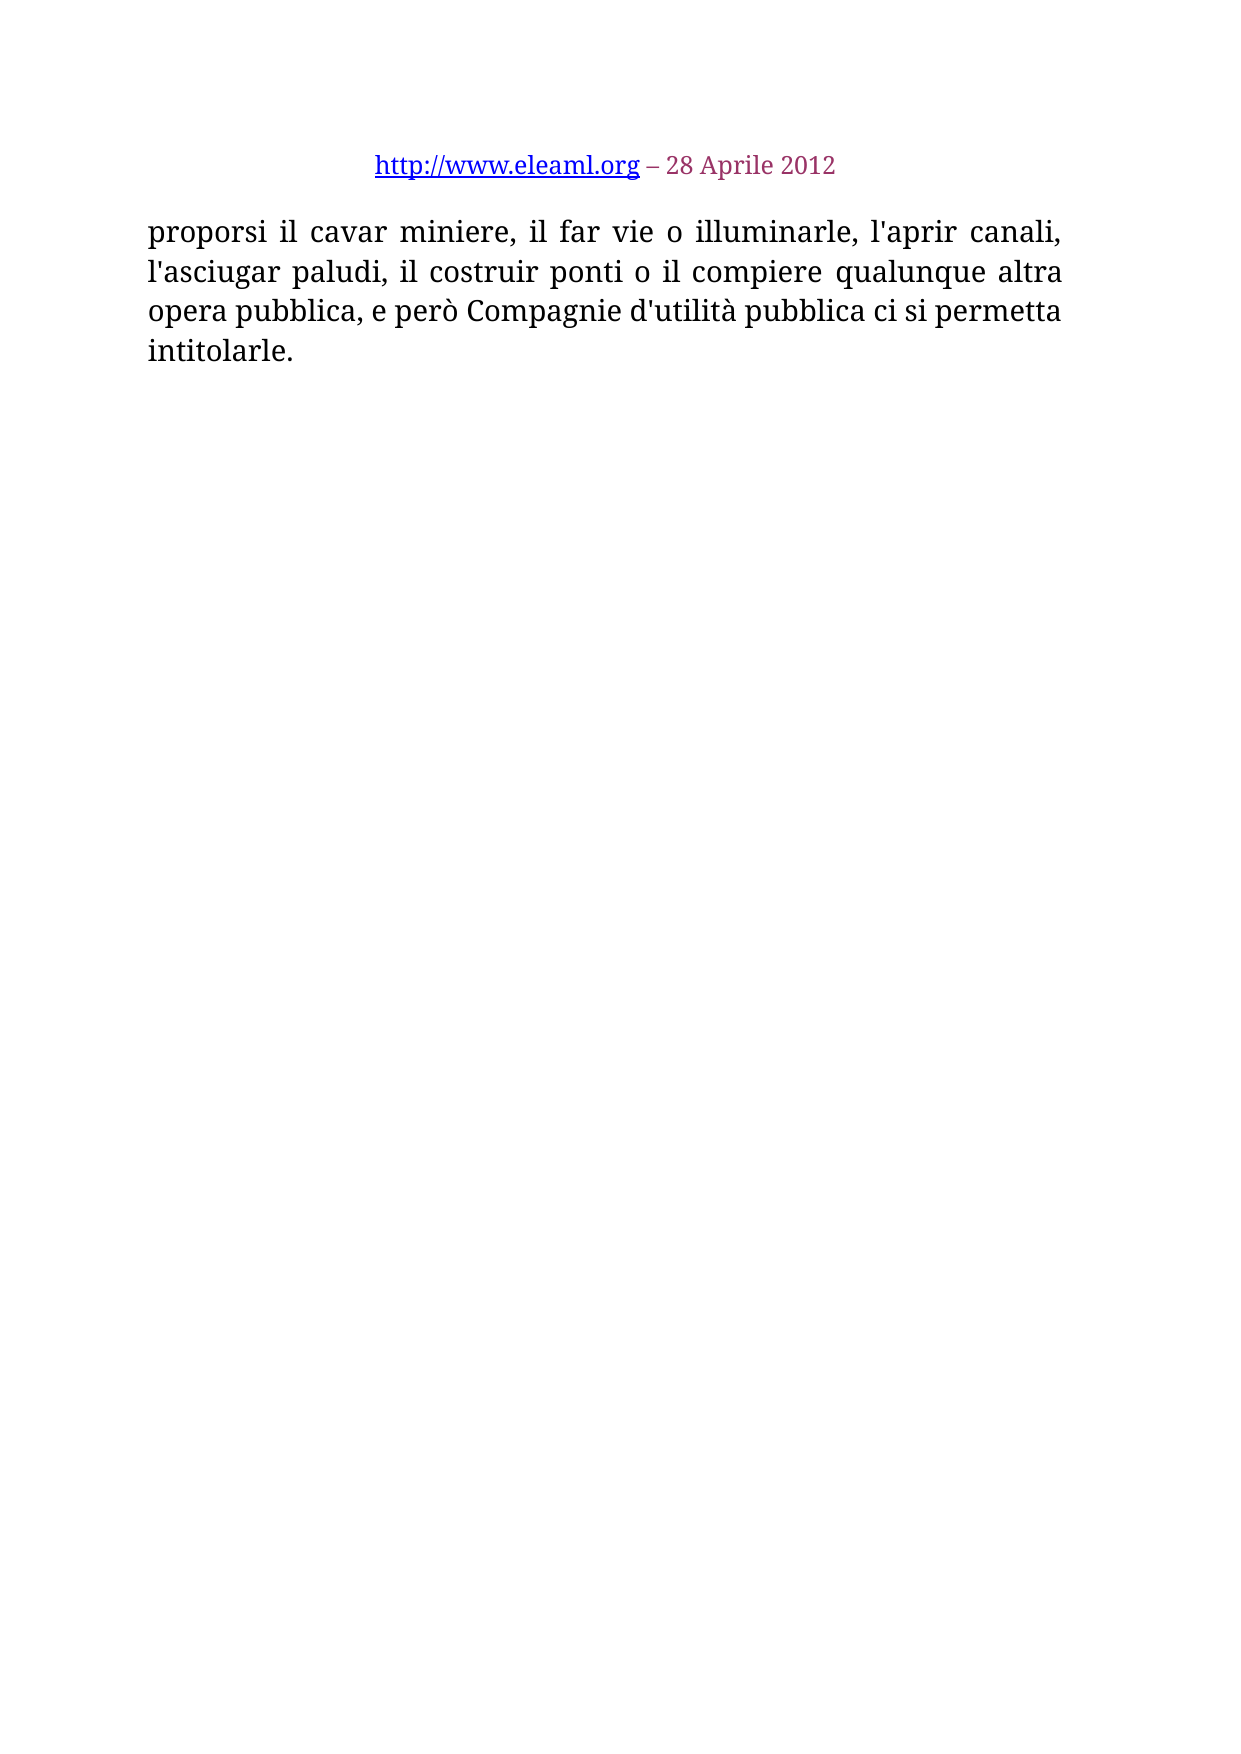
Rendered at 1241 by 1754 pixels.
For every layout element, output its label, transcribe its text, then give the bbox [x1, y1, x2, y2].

text proporsi il cavar miniere, il far vie o illuminarle, l'aprir canali, l'asciugar paludi, il costruir ponti o il compiere qualunque altra opera pubblica, e però Compagnie d'utilità pubblica ci si permetta intitolarle. [148, 211, 1063, 370]
